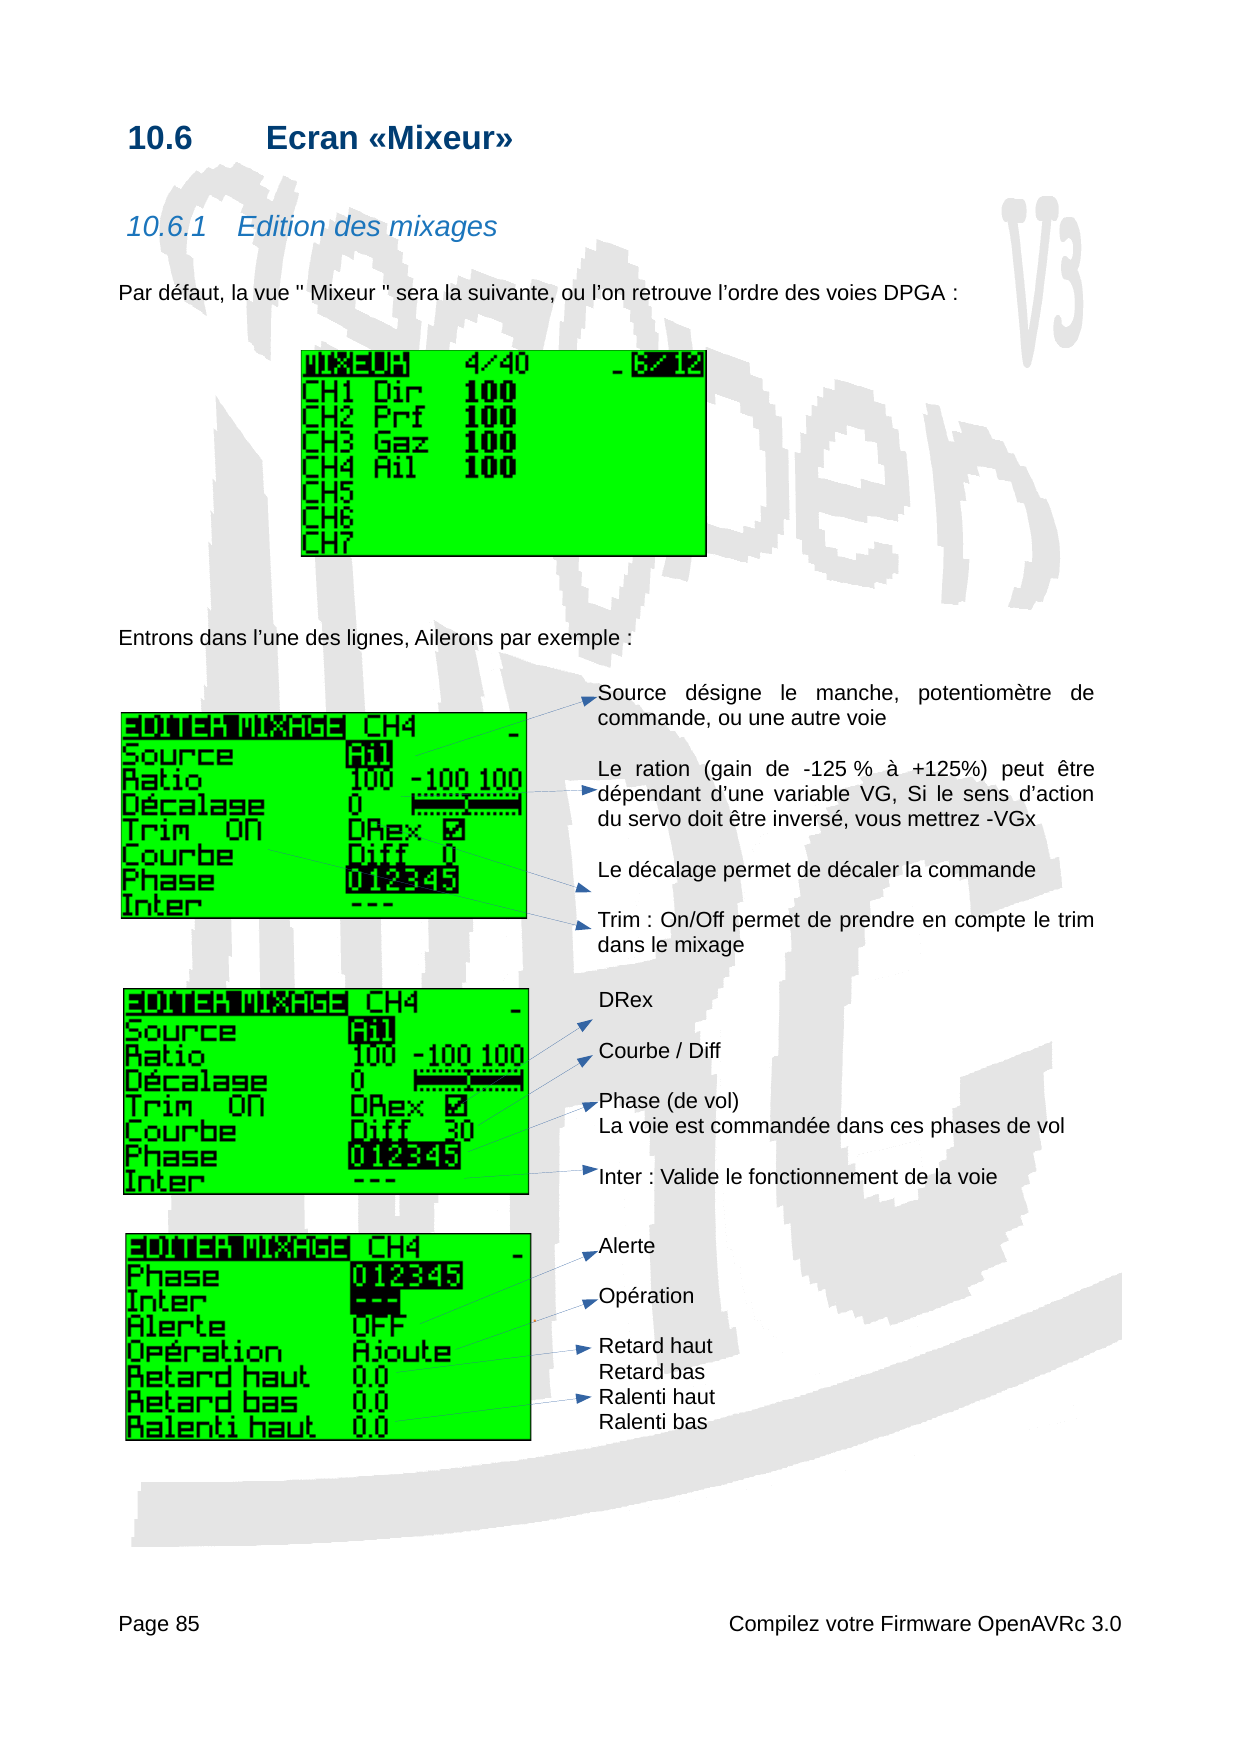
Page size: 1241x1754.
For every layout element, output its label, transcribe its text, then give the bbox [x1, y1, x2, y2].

text Le ration (gain de -125 % à +125%) peut être dépendant d’une variable VG, Si le sens d’action du servo doit être inversé, vous mettrez -VGx [597, 756, 1095, 831]
text . [532, 1302, 1122, 1327]
text Ralenti haut [598, 1384, 1096, 1409]
text Alerte [598, 1232, 1096, 1258]
text Entrons dans l’une des lignes, Ailerons par exemple : [118, 625, 1122, 650]
text Inter : Valide le fonctionnement de la voie [598, 1163, 1096, 1189]
text Source désigne le manche, potentiomètre de commande, ou une autre voie [597, 680, 1095, 731]
picture [300, 350, 707, 557]
picture [125, 1233, 532, 1441]
text Phase (de vol) [598, 1088, 1096, 1113]
text DRex [598, 987, 1096, 1012]
text Opération [598, 1283, 1096, 1308]
text Trim : On/Off permet de prendre en compte le trim dans le mixage [597, 907, 1095, 957]
text Retard bas [598, 1358, 1096, 1384]
text Ralenti bas [598, 1409, 1096, 1434]
subtitle Ecran «Mixeur» [118, 118, 1122, 157]
text Le décalage permet de décaler la commande [597, 857, 1095, 882]
text Courbe / Diff [598, 1037, 1096, 1063]
text [118, 1302, 125, 1327]
picture [123, 988, 530, 1195]
subtitle Edition des mixages [118, 209, 1122, 243]
text La voie est commandée dans ces phases de vol [598, 1113, 1096, 1138]
picture [120, 712, 528, 919]
text Retard haut [598, 1333, 1096, 1358]
text Par défaut, la vue '' Mixeur '' sera la suivante, ou l’on retrouve l’ordre des voies DPGA : [118, 280, 1122, 306]
